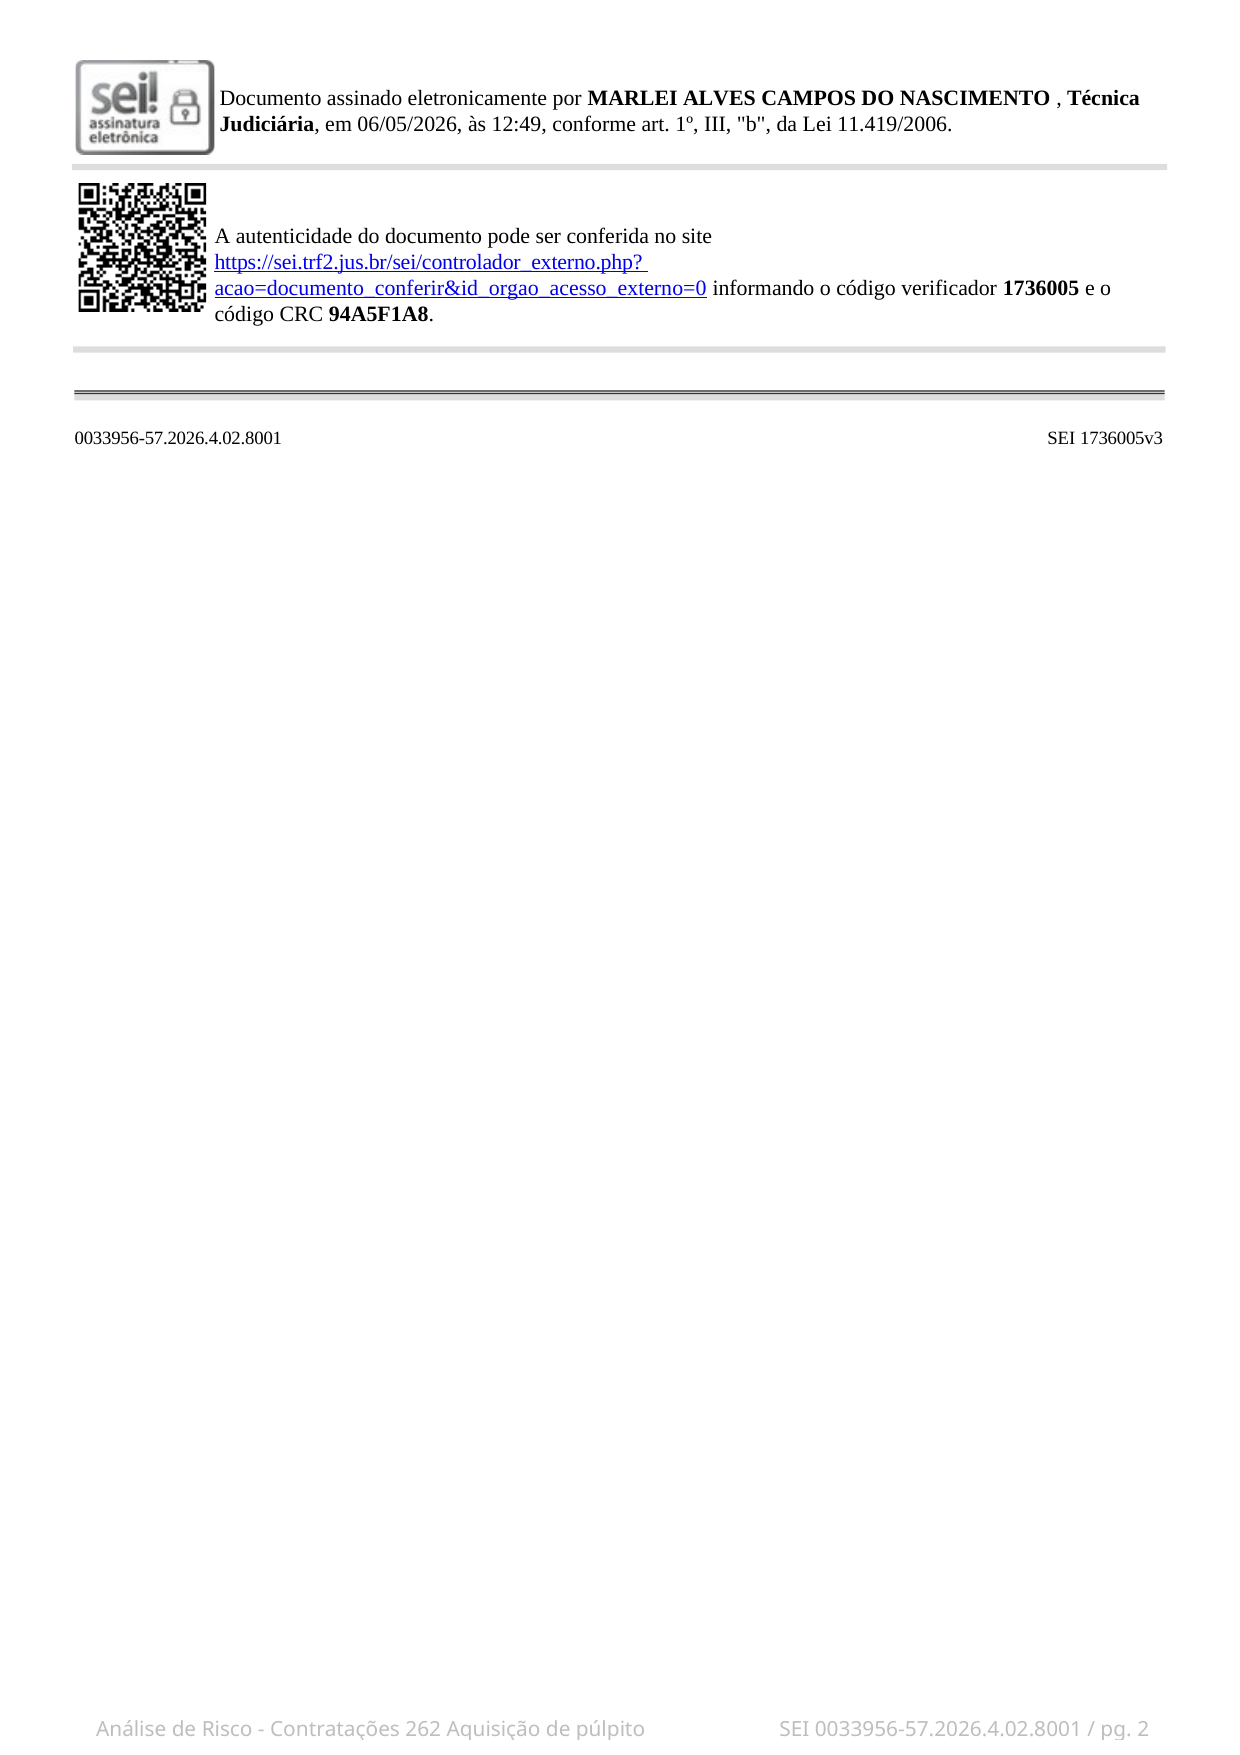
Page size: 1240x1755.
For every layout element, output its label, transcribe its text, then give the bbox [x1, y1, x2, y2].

text A autenticidade do documento pode ser conferida no site https://sei.trf2.jus.br/sei/controlador_externo.php? acao=documento_conferir&id_orgao_acesso_externo=0 informando o código verificador 1736005 e o código CRC 94A5F1A8. [214, 223, 1132, 326]
text 0033956-57.2026.4.02.8001 SEI 1736005v3 [74, 427, 1181, 448]
text Documento assinado eletronicamente por MARLEI ALVES CAMPOS DO NASCIMENTO , Técnica Judiciária, em 06/05/2026, às 12:49, conforme art. 1º, III, "b", da Lei 11.419/2006. [219, 85, 1181, 136]
